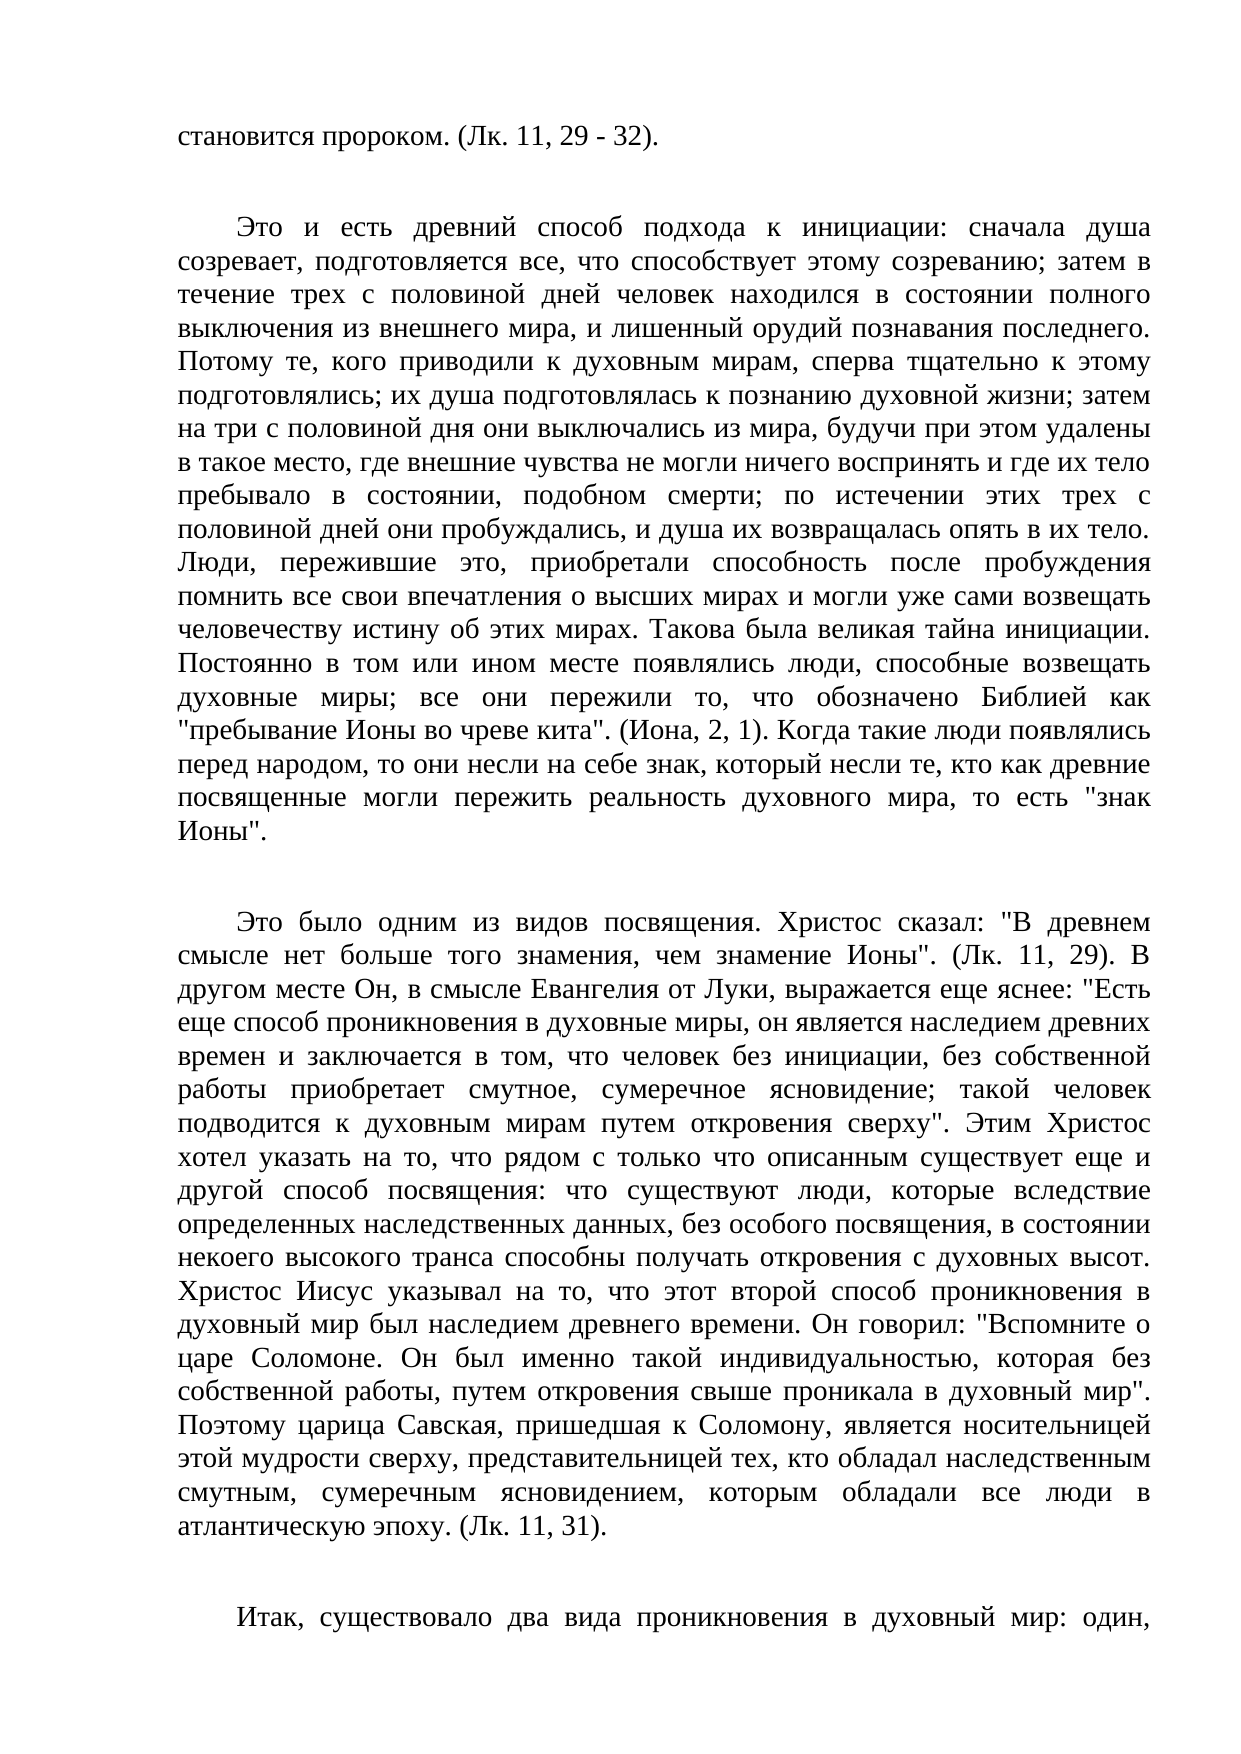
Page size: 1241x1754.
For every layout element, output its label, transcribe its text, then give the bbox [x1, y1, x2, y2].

text Итак, существовало два вида проникновения в духовный мир: один, [177, 1599, 1152, 1632]
text становится пророком. (Лк. 11, 29 - 32). [177, 118, 1152, 152]
text Это и есть древний способ подхода к инициации: сначала душа созревает, подготовляется все, что способствует этому созреванию; затем в течение трех с половиной дней человек находился в состоянии полного выключения из внешнего мира, и лишенный орудий познавания последнего. Потому те, кого приводили к духовным мирам, сперва тщательно к этому подготовлялись; их душа подготовлялась к познанию духовной жизни; затем на три с половиной дня они выключались из мира, будучи при этом удалены в такое место, где внешние чувства не могли ничего воспринять и где их тело пребывало в состоянии, подобном смерти; по истечении этих трех с половиной дней они пробуждались, и душа их возвращалась опять в их тело. Люди, пережившие это, приобретали способность после пробуждения помнить все свои впечатления о высших мирах и могли уже сами возвещать человечеству истину об этих мирах. Такова была великая тайна инициации. Постоянно в том или ином месте появлялись люди, способные возвещать духовные миры; все они пережили то, что обозначено Библией как "пребывание Ионы во чреве кита". (Иона, 2, 1). Когда такие люди появлялись перед народом, то они несли на себе знак, который несли те, кто как древние посвященные могли пережить реальность духовного мира, то есть "знак Ионы". [177, 209, 1152, 846]
text Это было одним из видов посвящения. Христос сказал: "В древнем смысле нет больше того знамения, чем знамение Ионы". (Лк. 11, 29). В другом месте Он, в смысле Евангелия от Луки, выражается еще яснее: "Есть еще способ проникновения в духовные миры, он является наследием древних времен и заключается в том, что человек без инициации, без собственной работы приобретает смутное, сумеречное ясновидение; такой человек подводится к духовным мирам путем откровения сверху". Этим Христос хотел указать на то, что рядом с только что описанным существует еще и другой способ посвящения: что существуют люди, которые вследствие определенных наследственных данных, без особого посвящения, в состоянии некоего высокого транса способны получать откровения с духовных высот. Христос Иисус указывал на то, что этот второй способ проникновения в духовный мир был наследием древнего времени. Он говорил: "Вспомните о царе Соломоне. Он был именно такой индивидуальностью, которая без собственной работы, путем откровения свыше проникала в духовный мир". Поэтому царица Савская, пришедшая к Соломону, является носительницей этой мудрости сверху, представительницей тех, кто обладал наследственным смутным, сумеречным ясновидением, которым обладали все люди в атлантическую эпоху. (Лк. 11, 31). [177, 904, 1152, 1541]
